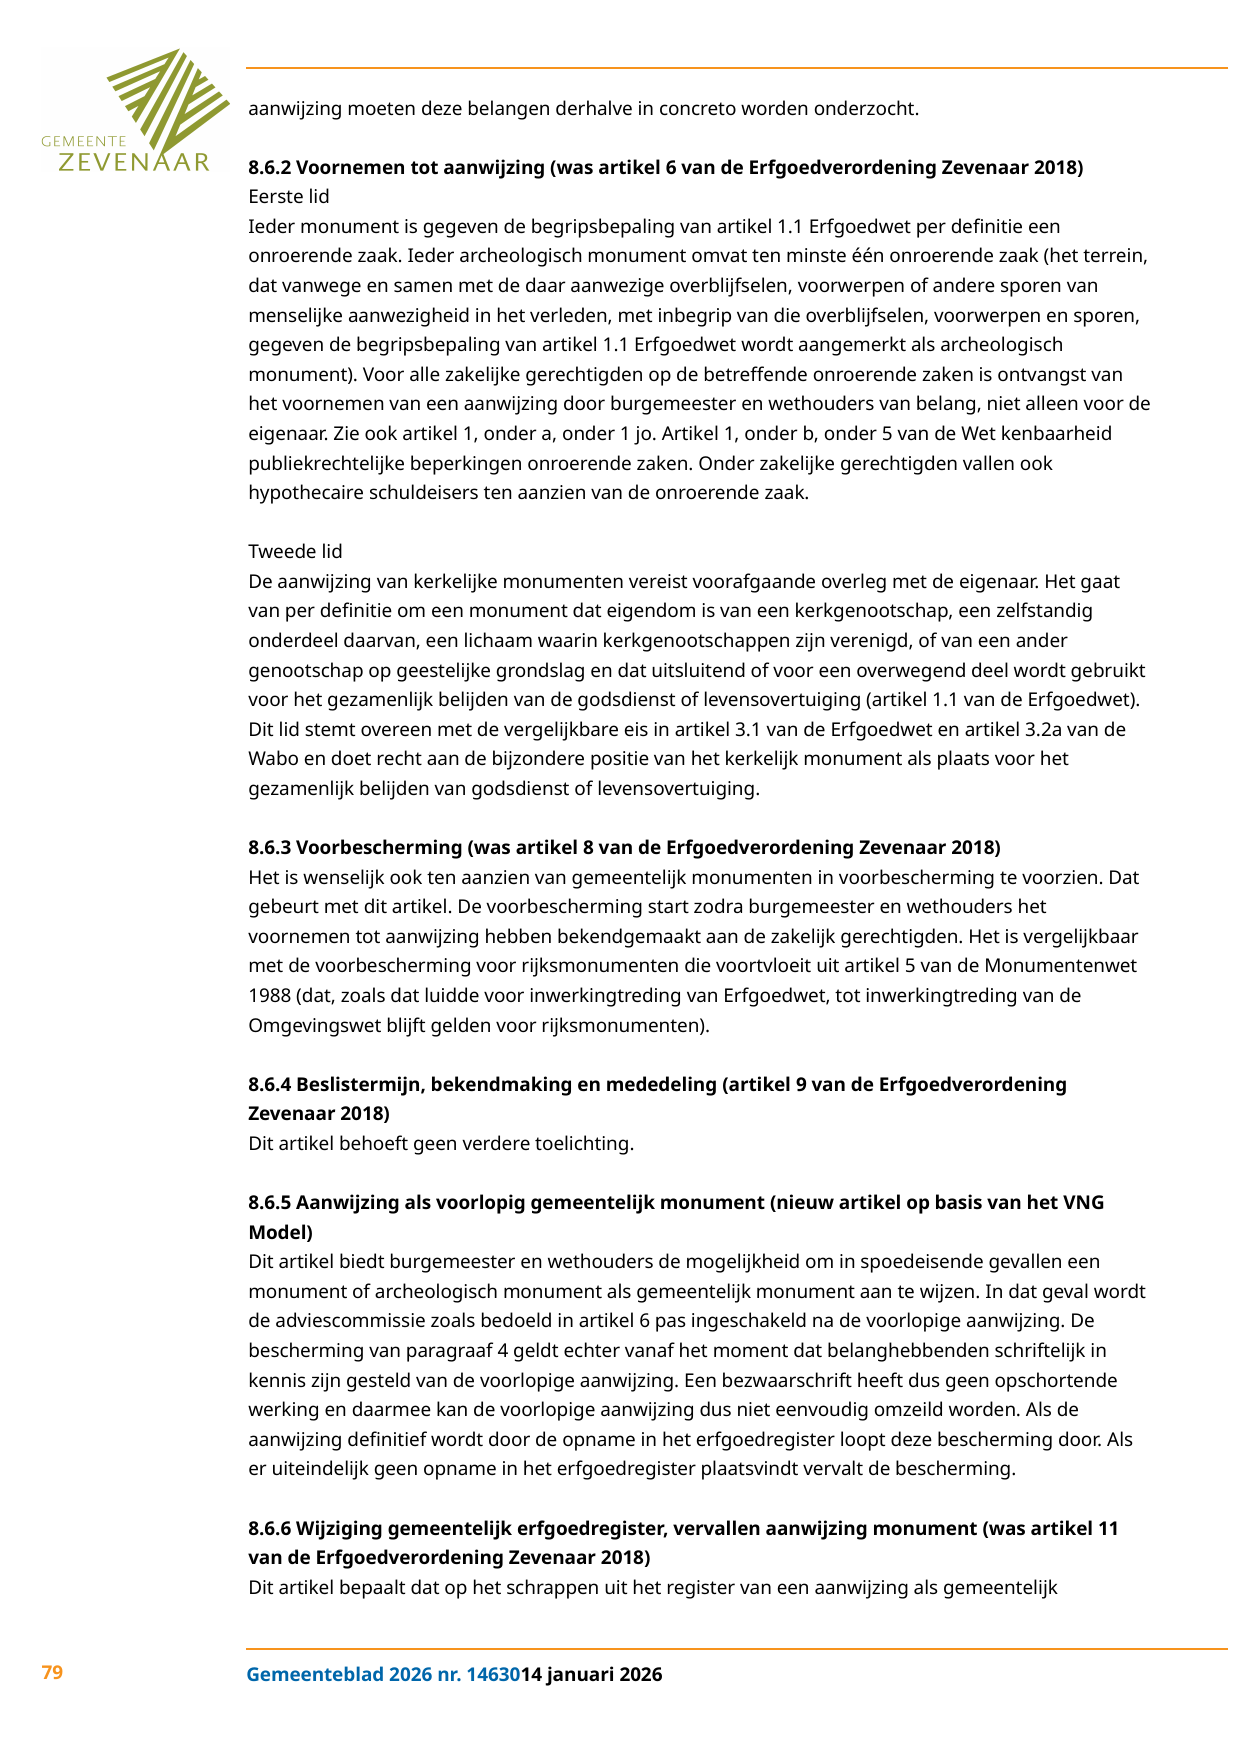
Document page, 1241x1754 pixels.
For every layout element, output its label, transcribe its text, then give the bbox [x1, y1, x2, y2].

text Tweede lid [248, 538, 1152, 564]
text 8.6.6 Wijziging gemeentelijk erfgoedregister, vervallen aanwijzing monument (was artikel 11 van de Erfgoedverordening Zevenaar 2018) [248, 1515, 1152, 1570]
text aanwijzing moeten deze belangen derhalve in concreto worden onderzocht. [248, 95, 1152, 121]
text 8.6.4 Beslistermijn, bekendmaking en mededeling (artikel 9 van de Erfgoedverordening Zevenaar 2018) [248, 1071, 1152, 1126]
text 8.6.2 Voornemen tot aanwijzing (was artikel 6 van de Erfgoedverordening Zevenaar 2018) [248, 154, 1152, 180]
text Dit artikel behoeft geen verdere toelichting. [248, 1130, 1152, 1156]
text Eerste lid [248, 183, 1152, 209]
picture [41, 47, 231, 172]
text 8.6.5 Aanwijzing als voorlopig gemeentelijk monument (nieuw artikel op basis van het VNG Model) [248, 1189, 1152, 1245]
text Ieder monument is gegeven de begripsbepaling van artikel 1.1 Erfgoedwet per definitie een onroerende zaak. Ieder archeologisch monument omvat ten minste één onroerende zaak (het terrein, dat vanwege en samen met de daar aanwezige overblijfselen, voorwerpen of andere sporen van menselijke aanwezigheid in het verleden, met inbegrip van die overblijfselen, voorwerpen en sporen, gegeven de begripsbepaling van artikel 1.1 Erfgoedwet wordt aangemerkt als archeologisch monument). Voor alle zakelijke gerechtigden op de betreffende onroerende zaken is ontvangst van het voornemen van een aanwijzing door burgemeester en wethouders van belang, niet alleen voor de eigenaar. Zie ook artikel 1, onder a, onder 1 jo. Artikel 1, onder b, onder 5 van de Wet kenbaarheid publiekrechtelijke beperkingen onroerende zaken. Onder zakelijke gerechtigden vallen ook hypothecaire schuldeisers ten aanzien van de onroerende zaak. [248, 213, 1152, 505]
text Het is wenselijk ook ten aanzien van gemeentelijk monumenten in voorbescherming te voorzien. Dat gebeurt met dit artikel. De voorbescherming start zodra burgemeester en wethouders het voornemen tot aanwijzing hebben bekendgemaakt aan de zakelijk gerechtigden. Het is vergelijkbaar met de voorbescherming voor rijksmonumenten die voortvloeit uit artikel 5 van de Monumentenwet 1988 (dat, zoals dat luidde voor inwerkingtreding van Erfgoedwet, tot inwerkingtreding van de Omgevingswet blijft gelden voor rijksmonumenten). [248, 864, 1152, 1038]
text Dit artikel bepaalt dat op het schrappen uit het register van een aanwijzing als gemeentelijk [248, 1574, 1152, 1600]
text 8.6.3 Voorbescherming (was artikel 8 van de Erfgoedverordening Zevenaar 2018) [248, 834, 1152, 860]
text De aanwijzing van kerkelijke monumenten vereist voorafgaande overleg met de eigenaar. Het gaat van per definitie om een monument dat eigendom is van een kerkgenootschap, een zelfstandig onderdeel daarvan, een lichaam waarin kerkgenootschappen zijn verenigd, of van een ander genootschap op geestelijke grondslag en dat uitsluitend of voor een overwegend deel wordt gebruikt voor het gezamenlijk belijden van de godsdienst of levensovertuiging (artikel 1.1 van de Erfgoedwet). Dit lid stemt overeen met de vergelijkbare eis in artikel 3.1 van de Erfgoedwet en artikel 3.2a van de Wabo en doet recht aan de bijzondere positie van het kerkelijk monument als plaats voor het gezamenlijk belijden van godsdienst of levensovertuiging. [248, 568, 1152, 801]
text Dit artikel biedt burgemeester en wethouders de mogelijkheid om in spoedeisende gevallen een monument of archeologisch monument als gemeentelijk monument aan te wijzen. In dat geval wordt de adviescommissie zoals bedoeld in artikel 6 pas ingeschakeld na de voorlopige aanwijzing. De bescherming van paragraaf 4 geldt echter vanaf het moment dat belanghebbenden schriftelijk in kennis zijn gesteld van de voorlopige aanwijzing. Een bezwaarschrift heeft dus geen opschortende werking en daarmee kan de voorlopige aanwijzing dus niet eenvoudig omzeild worden. Als de aanwijzing definitief wordt door de opname in het erfgoedregister loopt deze bescherming door. Als er uiteindelijk geen opname in het erfgoedregister plaatsvindt vervalt de bescherming. [248, 1248, 1152, 1481]
